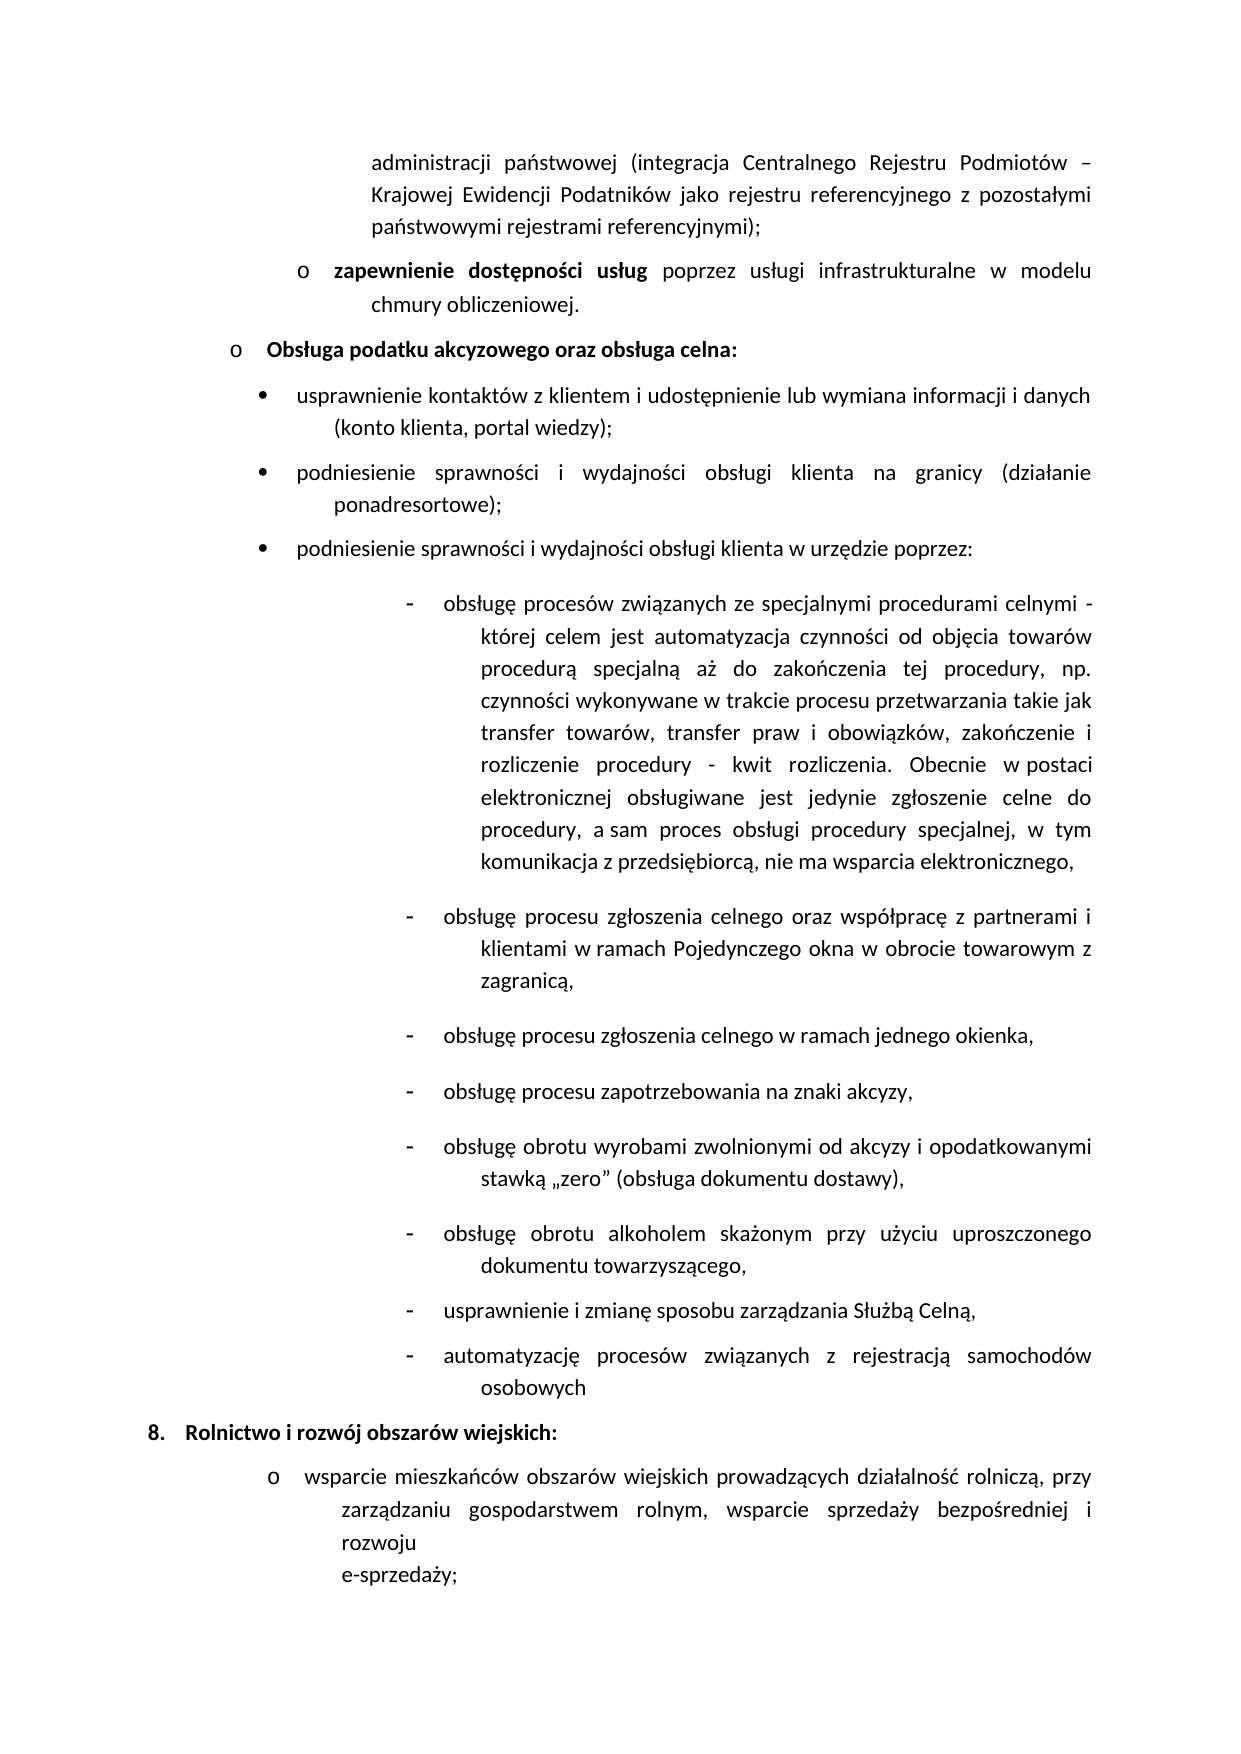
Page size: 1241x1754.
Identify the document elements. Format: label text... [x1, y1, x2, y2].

list Obsługa podatku akcyzowego oraz obsługa celna: [229, 335, 1093, 364]
list usprawnienie kontaktów z klientem i udostępnienie lub wymiana informacji i danych (konto klienta, portal wiedzy); [259, 381, 1093, 441]
list podniesienie sprawności i wydajności obsługi klienta w urzędzie poprzez: [259, 534, 1093, 562]
list usprawnienie i zmianę sposobu zarządzania Służbą Celną, [406, 1296, 1093, 1324]
list automatyzację procesów związanych z rejestracją samochodów osobowych [406, 1341, 1093, 1401]
list wsparcie mieszkańców obszarów wiejskich prowadzących działalność rolniczą, przy zarządzaniu gospodarstwem rolnym, wsparcie sprzedaży bezpośredniej i rozwoju e-sprzedaży; [267, 1462, 1093, 1588]
list obsługę procesu zgłoszenia celnego oraz współpracę z partnerami i klientami w ramach Pojedynczego okna w obrocie towarowym z zagranicą, [406, 902, 1093, 994]
list Rolnictwo i rozwój obszarów wiejskich: [148, 1418, 1093, 1446]
list administracji państwowej (integracja Centralnego Rejestru Podmiotów – Krajowej Ewidencji Podatników jako rejestru referencyjnego z pozostałymi państwowymi rejestrami referencyjnymi); [296, 148, 1093, 240]
list podniesienie sprawności i wydajności obsługi klienta na granicy (działanie ponadresortowe); [259, 458, 1093, 518]
list obsługę procesu zapotrzebowania na znaki akcyzy, [406, 1077, 1093, 1105]
list obsługę obrotu wyrobami zwolnionymi od akcyzy i opodatkowanymi stawką „zero” (obsługa dokumentu dostawy), [406, 1132, 1093, 1192]
list obsługę procesu zgłoszenia celnego w ramach jednego okienka, [406, 1022, 1093, 1050]
list obsługę obrotu alkoholem skażonym przy użyciu uproszczonego dokumentu towarzyszącego, [406, 1219, 1093, 1279]
list zapewnienie dostępności usług poprzez usługi infrastrukturalne w modelu chmury obliczeniowej. [296, 257, 1093, 318]
list obsługę procesów związanych ze specjalnymi procedurami celnymi - której celem jest automatyzacja czynności od objęcia towarów procedurą specjalną aż do zakończenia tej procedury, np. czynności wykonywane w trakcie procesu przetwarzania takie jak transfer towarów, transfer praw i obowiązków, zakończenie i rozliczenie procedury - kwit rozliczenia. Obecnie w postaci elektronicznej obsługiwane jest jedynie zgłoszenie celne do procedury, a sam proces obsługi procedury specjalnej, w tym komunikacja z przedsiębiorcą, nie ma wsparcia elektronicznego, [406, 589, 1093, 875]
